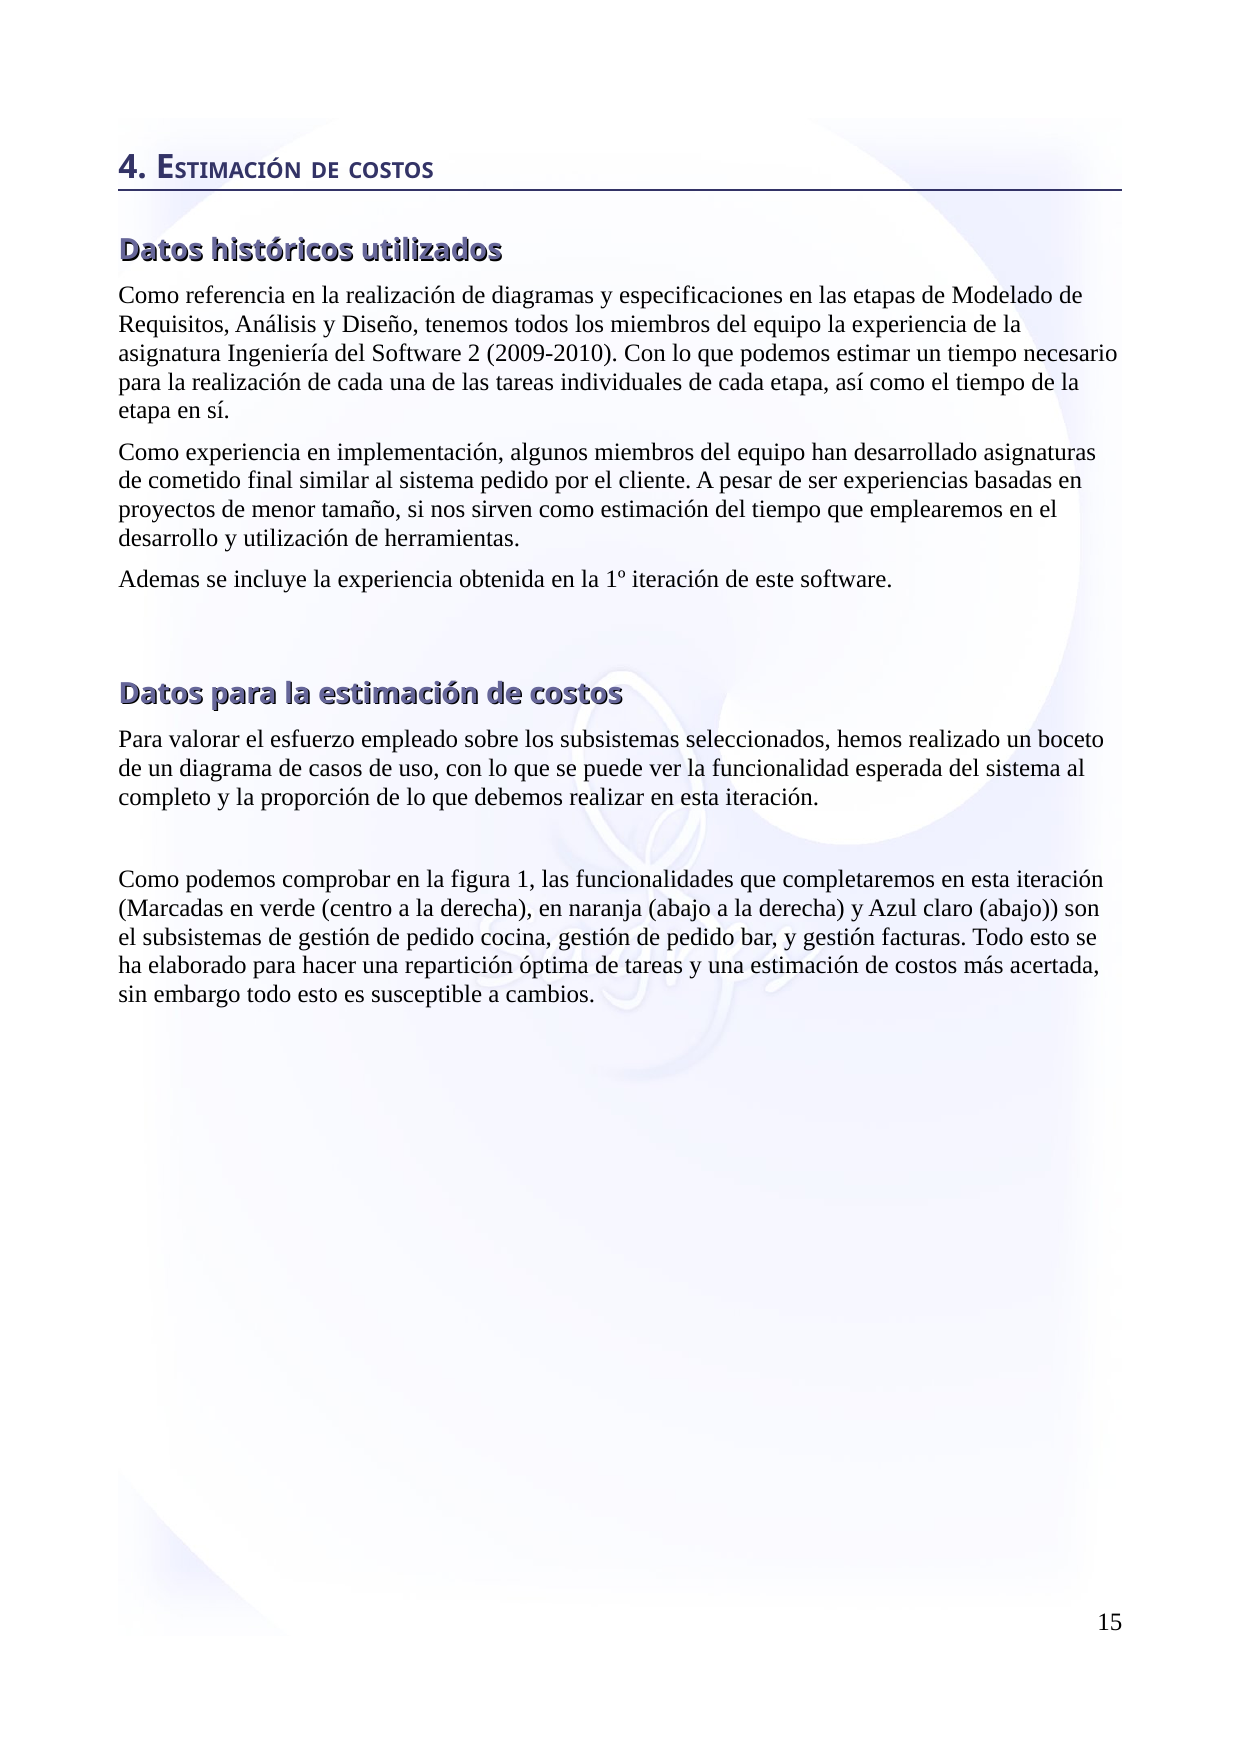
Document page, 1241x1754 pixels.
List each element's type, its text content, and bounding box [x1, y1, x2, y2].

text Para valorar el esfuerzo empleado sobre los subsistemas seleccionados, hemos realizado un boceto de un diagrama de casos de uso, con lo que se puede ver la funcionalidad esperada del sistema al completo y la proporción de lo que debemos realizar en esta iteración. [118, 724, 1122, 810]
picture [118, 593, 1122, 672]
picture [118, 712, 1122, 724]
picture [118, 810, 1122, 864]
picture [118, 268, 1122, 281]
subtitle Datos históricos utilizados [118, 228, 1122, 268]
text Como experiencia en implementación, algunos miembros del equipo han desarrollado asignaturas de cometido final similar al sistema pedido por el cliente. A pesar de ser experiencias basadas en proyectos de menor tamaño, si nos sirven como estimación del tiempo que emplearemos en el desarrollo y utilización de herramientas. [118, 437, 1122, 552]
text Como referencia en la realización de diagramas y especificaciones en las etapas de Modelado de Requisitos, Análisis y Diseño, tenemos todos los miembros del equipo la experiencia de la asignatura Ingeniería del Software 2 (2009-2010). Con lo que podemos estimar un tiempo necesario para la realización de cada una de las tareas individuales de cada etapa, así como el tiempo de la etapa en sí. [118, 281, 1122, 424]
subtitle 4. Estimación de costos [118, 143, 1122, 189]
picture [118, 552, 1122, 564]
picture [118, 1008, 1122, 1636]
picture [118, 191, 1122, 228]
picture [118, 424, 1122, 437]
picture [118, 118, 1122, 143]
subtitle Datos para la estimación de costos [118, 672, 1122, 712]
text Ademas se incluye la experiencia obtenida en la 1º iteración de este software. [118, 564, 1122, 593]
text Como podemos comprobar en la figura 1, las funcionalidades que completaremos en esta iteración (Marcadas en verde (centro a la derecha), en naranja (abajo a la derecha) y Azul claro (abajo)) son el subsistemas de gestión de pedido cocina, gestión de pedido bar, y gestión facturas. Todo esto se ha elaborado para hacer una repartición óptima de tareas y una estimación de costos más acertada, sin embargo todo esto es susceptible a cambios. [118, 864, 1122, 1008]
